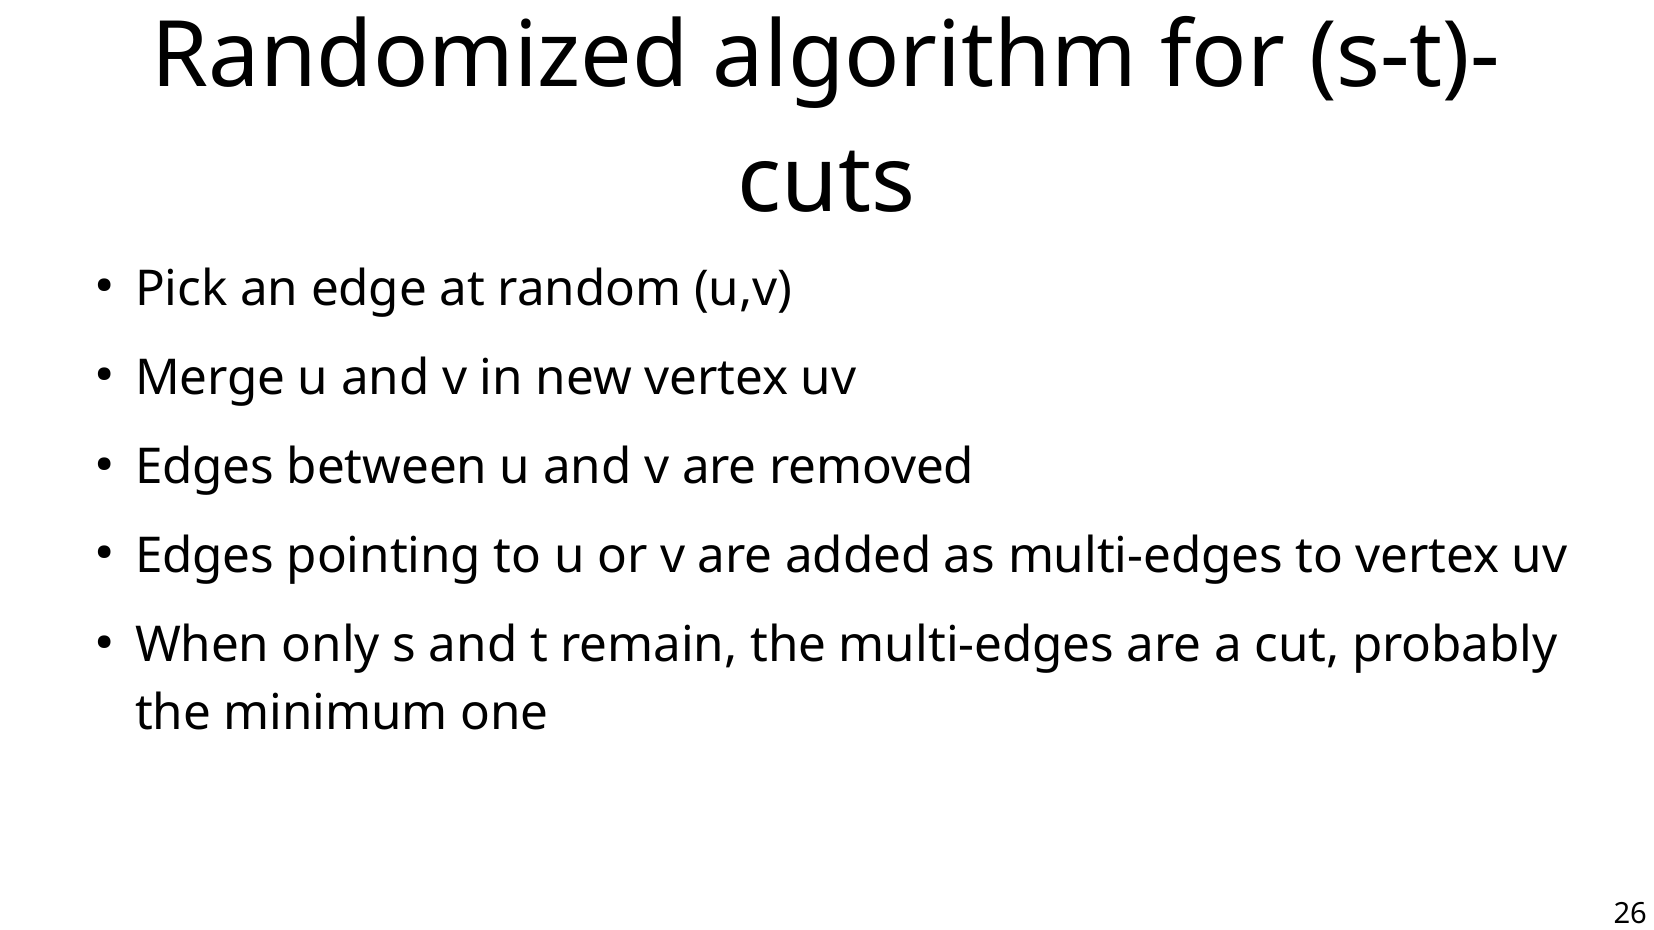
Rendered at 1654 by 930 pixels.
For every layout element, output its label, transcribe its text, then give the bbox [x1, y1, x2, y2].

list Pick an edge at random (u,v) Merge u and v in new vertex uv Edges between u and v are removed Edges pointing to u or v are added as multi-edges to vertex uv When only s and t remain, the multi-edges are a cut, probably the minimum one [82, 252, 1571, 793]
title Randomized algorithm for (s-t)-cuts [82, 1, 1571, 225]
